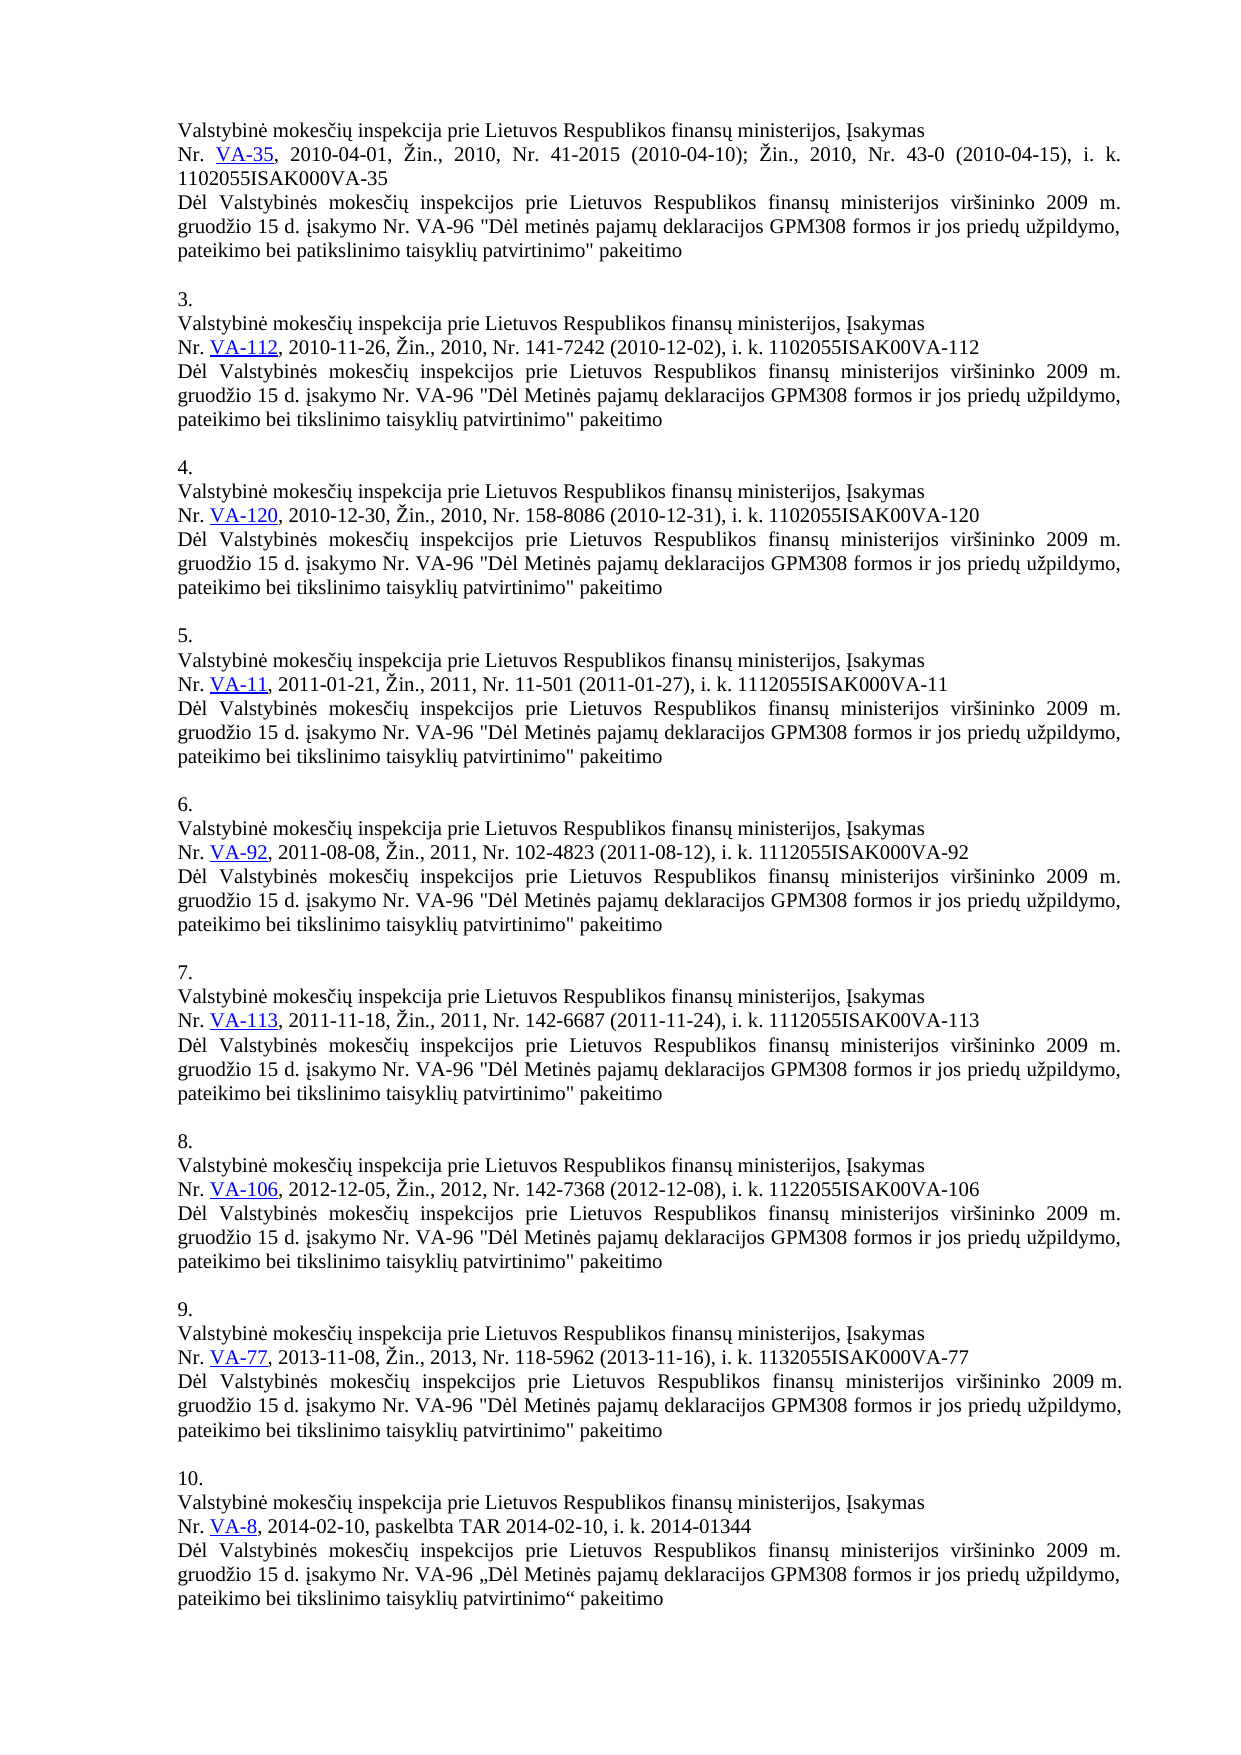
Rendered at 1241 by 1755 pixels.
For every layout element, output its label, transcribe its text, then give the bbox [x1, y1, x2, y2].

text 8. [177, 1129, 1122, 1153]
text Nr. VA-8, 2014-02-10, paskelbta TAR 2014-02-10, i. k. 2014-01344 [177, 1514, 1122, 1538]
text Valstybinė mokesčių inspekcija prie Lietuvos Respublikos finansų ministerijos, Įsakymas [177, 1153, 1122, 1177]
text 3. [177, 287, 1122, 311]
text Dėl Valstybinės mokesčių inspekcijos prie Lietuvos Respublikos finansų ministerijos viršininko 2009 m. gruodžio 15 d. įsakymo Nr. VA-96 "Dėl Metinės pajamų deklaracijos GPM308 formos ir jos priedų užpildymo, pateikimo bei tikslinimo taisyklių patvirtinimo" pakeitimo [177, 527, 1122, 599]
text Nr. VA-77, 2013-11-08, Žin., 2013, Nr. 118-5962 (2013-11-16), i. k. 1132055ISAK000VA-77 [177, 1345, 1122, 1369]
text Valstybinė mokesčių inspekcija prie Lietuvos Respublikos finansų ministerijos, Įsakymas [177, 118, 1122, 142]
text Nr. VA-106, 2012-12-05, Žin., 2012, Nr. 142-7368 (2012-12-08), i. k. 1122055ISAK00VA-106 [177, 1177, 1122, 1201]
text Valstybinė mokesčių inspekcija prie Lietuvos Respublikos finansų ministerijos, Įsakymas [177, 984, 1122, 1008]
text Dėl Valstybinės mokesčių inspekcijos prie Lietuvos Respublikos finansų ministerijos viršininko 2009 m. gruodžio 15 d. įsakymo Nr. VA-96 „Dėl Metinės pajamų deklaracijos GPM308 formos ir jos priedų užpildymo, pateikimo bei tikslinimo taisyklių patvirtinimo“ pakeitimo [177, 1538, 1122, 1610]
text Dėl Valstybinės mokesčių inspekcijos prie Lietuvos Respublikos finansų ministerijos viršininko 2009 m. gruodžio 15 d. įsakymo Nr. VA-96 "Dėl Metinės pajamų deklaracijos GPM308 formos ir jos priedų užpildymo, pateikimo bei tikslinimo taisyklių patvirtinimo" pakeitimo [177, 1201, 1122, 1273]
text Nr. VA-92, 2011-08-08, Žin., 2011, Nr. 102-4823 (2011-08-12), i. k. 1112055ISAK000VA-92 [177, 840, 1122, 864]
text 10. [177, 1466, 1122, 1490]
text 7. [177, 960, 1122, 984]
text Dėl Valstybinės mokesčių inspekcijos prie Lietuvos Respublikos finansų ministerijos viršininko 2009 m. gruodžio 15 d. įsakymo Nr. VA-96 "Dėl Metinės pajamų deklaracijos GPM308 formos ir jos priedų užpildymo, pateikimo bei tikslinimo taisyklių patvirtinimo" pakeitimo [177, 864, 1122, 936]
text Dėl Valstybinės mokesčių inspekcijos prie Lietuvos Respublikos finansų ministerijos viršininko 2009 m. gruodžio 15 d. įsakymo Nr. VA-96 "Dėl metinės pajamų deklaracijos GPM308 formos ir jos priedų užpildymo, pateikimo bei patikslinimo taisyklių patvirtinimo" pakeitimo [177, 190, 1122, 262]
text 5. [177, 623, 1122, 647]
text Valstybinė mokesčių inspekcija prie Lietuvos Respublikos finansų ministerijos, Įsakymas [177, 816, 1122, 840]
text Valstybinė mokesčių inspekcija prie Lietuvos Respublikos finansų ministerijos, Įsakymas [177, 1321, 1122, 1345]
text 4. [177, 455, 1122, 479]
text Valstybinė mokesčių inspekcija prie Lietuvos Respublikos finansų ministerijos, Įsakymas [177, 479, 1122, 503]
text Nr. VA-11, 2011-01-21, Žin., 2011, Nr. 11-501 (2011-01-27), i. k. 1112055ISAK000VA-11 [177, 672, 1122, 696]
text 6. [177, 792, 1122, 816]
text Nr. VA-113, 2011-11-18, Žin., 2011, Nr. 142-6687 (2011-11-24), i. k. 1112055ISAK00VA-113 [177, 1008, 1122, 1032]
text Nr. VA-120, 2010-12-30, Žin., 2010, Nr. 158-8086 (2010-12-31), i. k. 1102055ISAK00VA-120 [177, 503, 1122, 527]
text Dėl Valstybinės mokesčių inspekcijos prie Lietuvos Respublikos finansų ministerijos viršininko 2009 m. gruodžio 15 d. įsakymo Nr. VA-96 "Dėl Metinės pajamų deklaracijos GPM308 formos ir jos priedų užpildymo, pateikimo bei tikslinimo taisyklių patvirtinimo" pakeitimo [177, 1032, 1122, 1105]
text 9. [177, 1297, 1122, 1321]
text Nr. VA-35, 2010-04-01, Žin., 2010, Nr. 41-2015 (2010-04-10); Žin., 2010, Nr. 43-0 (2010-04-15), i. k. 1102055ISAK000VA-35 [177, 142, 1122, 190]
text Valstybinė mokesčių inspekcija prie Lietuvos Respublikos finansų ministerijos, Įsakymas [177, 311, 1122, 335]
text Dėl Valstybinės mokesčių inspekcijos prie Lietuvos Respublikos finansų ministerijos viršininko 2009 m. gruodžio 15 d. įsakymo Nr. VA-96 "Dėl Metinės pajamų deklaracijos GPM308 formos ir jos priedų užpildymo, pateikimo bei tikslinimo taisyklių patvirtinimo" pakeitimo [177, 696, 1122, 768]
text Valstybinė mokesčių inspekcija prie Lietuvos Respublikos finansų ministerijos, Įsakymas [177, 1490, 1122, 1514]
text Dėl Valstybinės mokesčių inspekcijos prie Lietuvos Respublikos finansų ministerijos viršininko 2009 m. gruodžio 15 d. įsakymo Nr. VA-96 "Dėl Metinės pajamų deklaracijos GPM308 formos ir jos priedų užpildymo, pateikimo bei tikslinimo taisyklių patvirtinimo" pakeitimo [177, 1369, 1122, 1442]
text Dėl Valstybinės mokesčių inspekcijos prie Lietuvos Respublikos finansų ministerijos viršininko 2009 m. gruodžio 15 d. įsakymo Nr. VA-96 "Dėl Metinės pajamų deklaracijos GPM308 formos ir jos priedų užpildymo, pateikimo bei tikslinimo taisyklių patvirtinimo" pakeitimo [177, 359, 1122, 431]
text Nr. VA-112, 2010-11-26, Žin., 2010, Nr. 141-7242 (2010-12-02), i. k. 1102055ISAK00VA-112 [177, 335, 1122, 359]
text Valstybinė mokesčių inspekcija prie Lietuvos Respublikos finansų ministerijos, Įsakymas [177, 647, 1122, 672]
